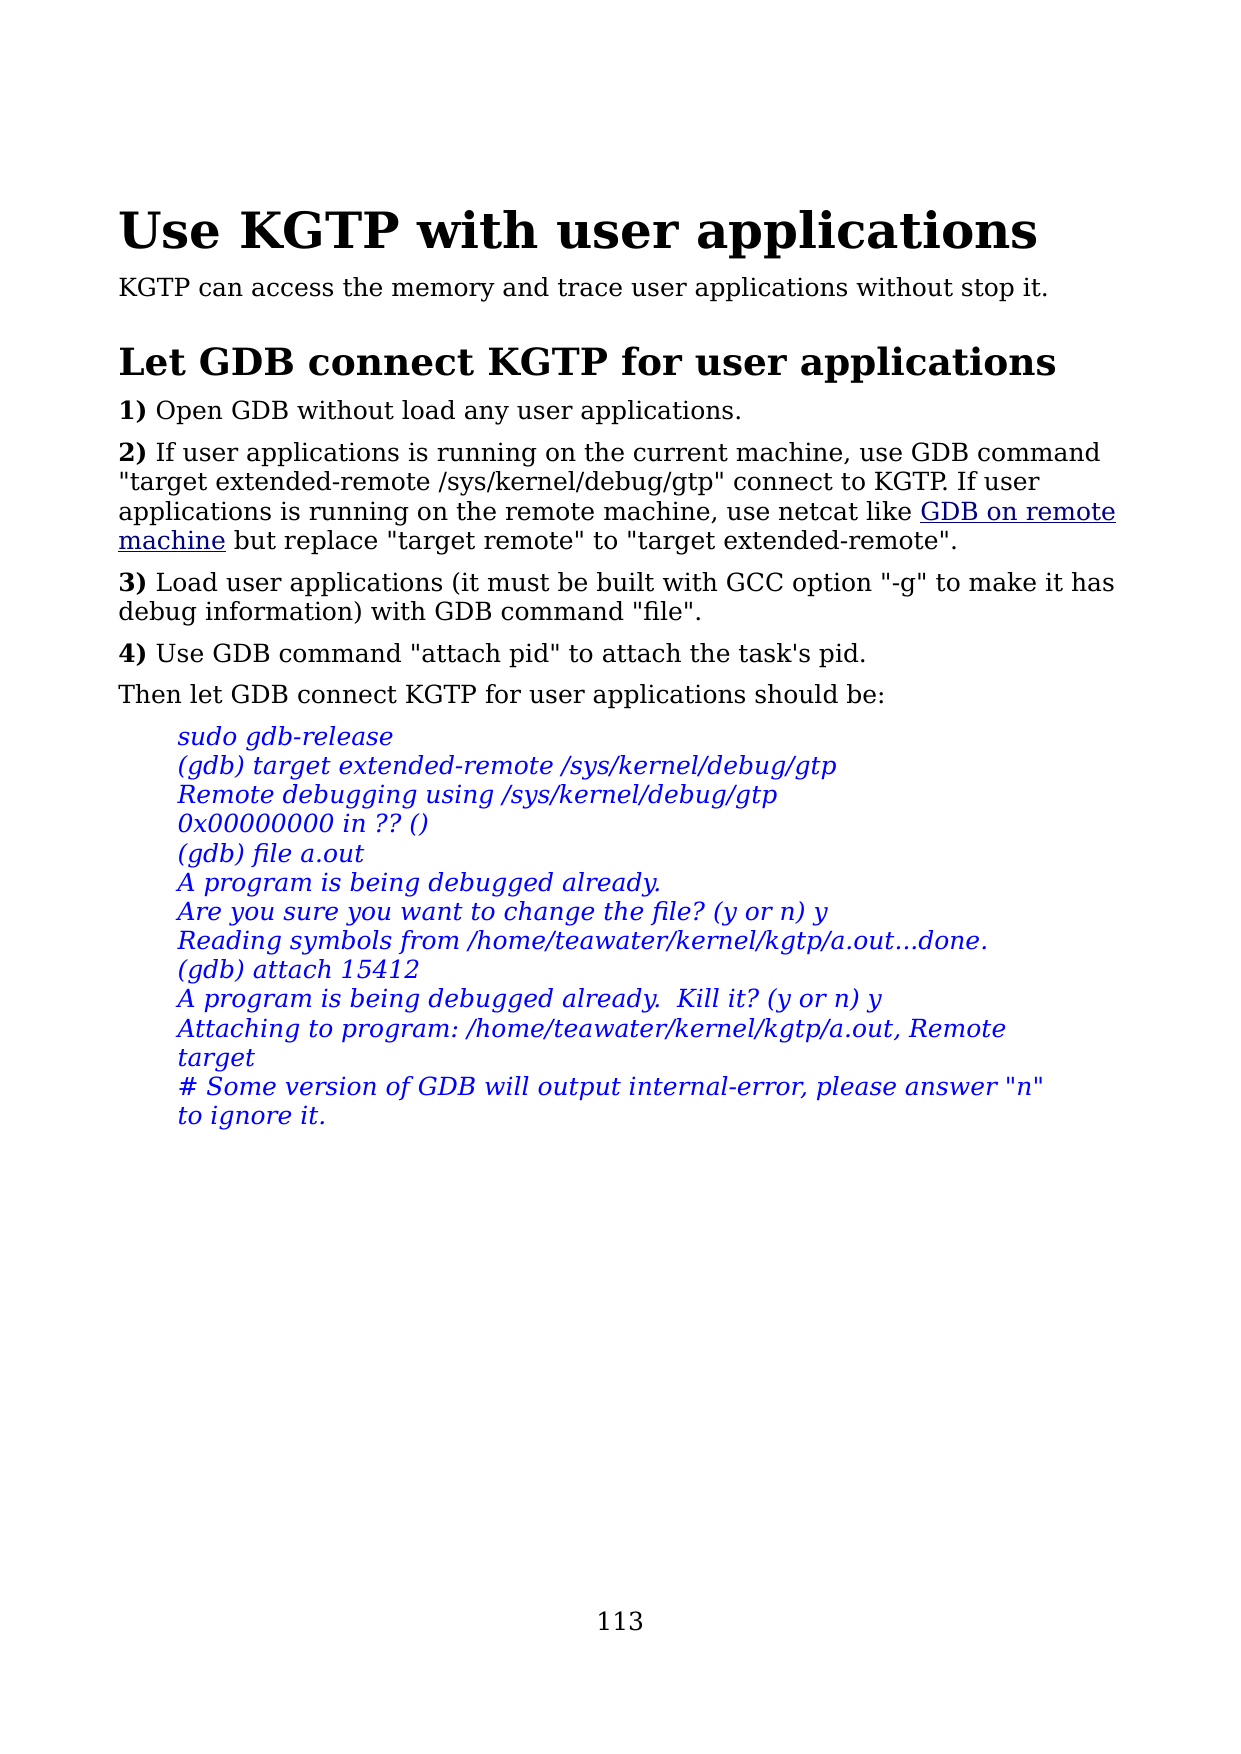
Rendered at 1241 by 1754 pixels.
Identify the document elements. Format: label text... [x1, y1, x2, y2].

text A program is being debugged already. [177, 868, 1063, 897]
text 1) Open GDB without load any user applications. [118, 396, 1122, 426]
text (gdb) file a.out [177, 839, 1063, 868]
text (gdb) attach 15412 [177, 955, 1063, 984]
subtitle Let GDB connect KGTP for user applications [118, 340, 1122, 384]
text Attaching to program: /home/teawater/kernel/kgtp/a.out, Remote target [177, 1014, 1063, 1072]
text A program is being debugged already. Kill it? (y or n) y [177, 984, 1063, 1014]
subtitle Use KGTP with user applications [118, 202, 1122, 261]
text # Some version of GDB will output internal-error, please answer "n" to ignore it. [177, 1072, 1063, 1130]
text 2) If user applications is running on the current machine, use GDB command "target extended-remote /sys/kernel/debug/gtp" connect to KGTP. If user applications is running on the remote machine, use netcat like GDB on remote machine but replace "target remote" to "target extended-remote". [118, 438, 1122, 555]
text 0x00000000 in ?? () [177, 809, 1063, 839]
text 3) Load user applications (it must be built with GCC option "-g" to make it has debug information) with GDB command "file". [118, 567, 1122, 626]
text 4) Use GDB command "attach pid" to attach the task's pid. [118, 638, 1122, 668]
text Remote debugging using /sys/kernel/debug/gtp [177, 780, 1063, 809]
text KGTP can access the memory and trace user applications without stop it. [118, 273, 1122, 302]
text Then let GDB connect KGTP for user applications should be: [118, 680, 1122, 709]
text (gdb) target extended-remote /sys/kernel/debug/gtp [177, 751, 1063, 780]
text Reading symbols from /home/teawater/kernel/kgtp/a.out...done. [177, 926, 1063, 955]
text sudo gdb-release [177, 722, 1063, 751]
text Are you sure you want to change the file? (y or n) y [177, 897, 1063, 926]
